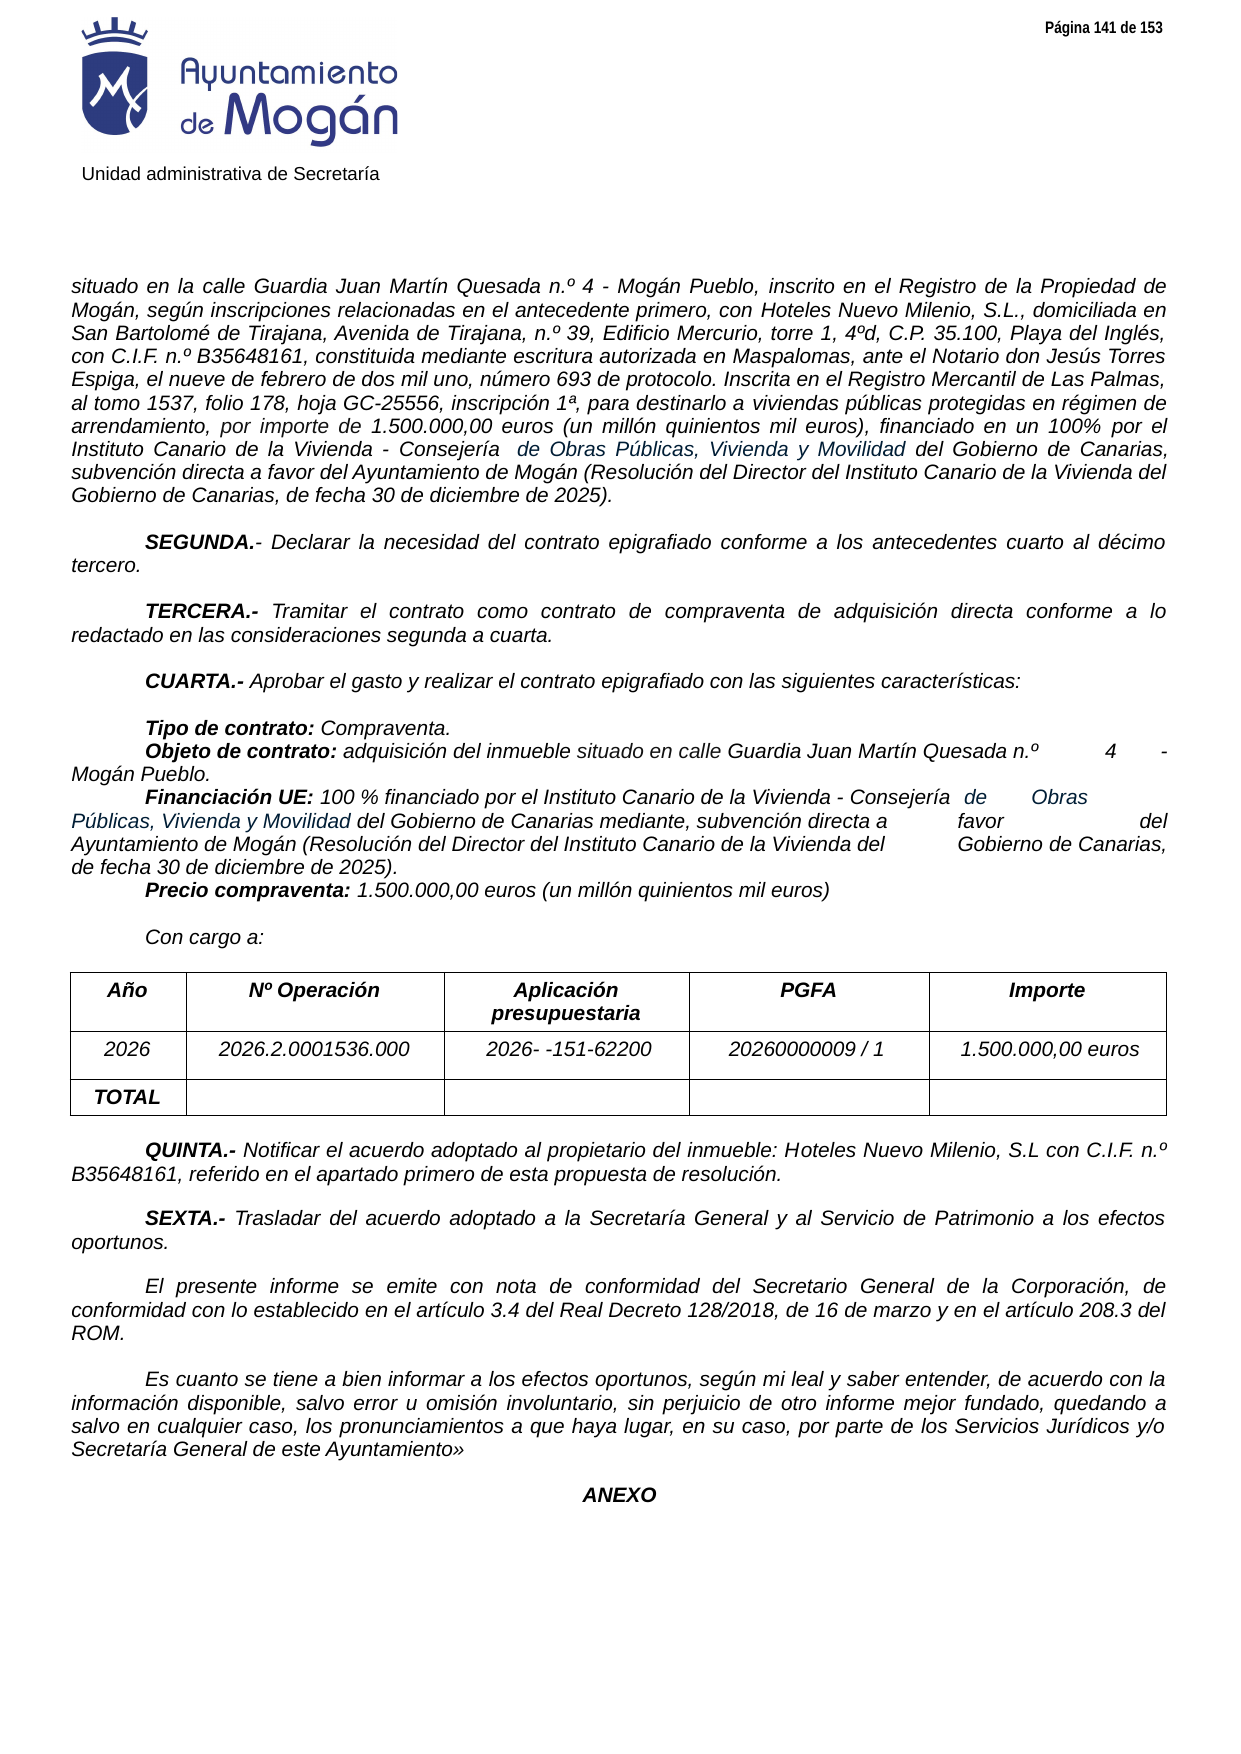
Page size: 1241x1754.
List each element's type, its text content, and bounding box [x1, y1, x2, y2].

table_header Aplicación presupuestaria [445, 973, 689, 1031]
text SEXTA.- Trasladar del acuerdo adoptado a la Secretaría General y al Servicio de Patrimonio a los efectos oportunos. [71, 1207, 1169, 1253]
text Precio compraventa: 1.500.000,00 euros (un millón quinientos mil euros) [71, 879, 1169, 902]
table_cell TOTAL [71, 1080, 186, 1115]
text Con cargo a: [71, 925, 1169, 948]
table_cell 20260000009 / 1 [690, 1032, 929, 1079]
text situado en la calle Guardia Juan Martín Quesada n.º 4 - Mogán Pueblo, inscrito en el Registro de la Propiedad de Mogán, según inscripciones relacionadas en el antecedente primero, con Hoteles Nuevo Milenio, S.L., domiciliada en San Bartolomé de Tirajana, Avenida de Tirajana, n.º 39, Edificio Mercurio, torre 1, 4ºd, C.P. 35.100, Playa del Inglés, con C.I.F. n.º B35648161, constituida mediante escritura autorizada en Maspalomas, ante el Notario don Jesús Torres Espiga, el nueve de febrero de dos mil uno, número 693 de protocolo. Inscrita en el Registro Mercantil de Las Palmas, al tomo 1537, folio 178, hoja GC-25556, inscripción 1ª, para destinarlo a viviendas públicas protegidas en régimen de arrendamiento, por importe de 1.500.000,00 euros (un millón quinientos mil euros), financiado en un 100% por el Instituto Canario de la Vivienda - Consejería de Obras Públicas, Vivienda y Movilidad del Gobierno de Canarias, subvención directa a favor del Ayuntamiento de Mogán (Resolución del Director del Instituto Canario de la Vivienda del Gobierno de Canarias, de fecha 30 de diciembre de 2025). [71, 275, 1169, 507]
text Es cuanto se tiene a bien informar a los efectos oportunos, según mi leal y saber entender, de acuerdo con la información disponible, salvo error u omisión involuntario, sin perjuicio de otro informe mejor fundado, quedando a salvo en cualquier caso, los pronunciamientos a que haya lugar, en su caso, por parte de los Servicios Jurídicos y/o Secretaría General de este Ayuntamiento» [71, 1368, 1169, 1461]
table_header Importe [930, 973, 1166, 1031]
table_header Año [71, 973, 186, 1031]
table_cell [690, 1080, 929, 1115]
table_header PGFA [690, 973, 929, 1031]
table_cell 2026.2.0001536.000 [187, 1032, 444, 1079]
table_cell [187, 1080, 444, 1115]
text El presente informe se emite con nota de conformidad del Secretario General de la Corporación, de conformidad con lo establecido en el artículo 3.4 del Real Decreto 128/2018, de 16 de marzo y en el artículo 208.3 del ROM. [71, 1275, 1169, 1345]
text QUINTA.- Notificar el acuerdo adoptado al propietario del inmueble: Hoteles Nuevo Milenio, S.L con C.I.F. n.º B35648161, referido en el apartado primero de esta propuesta de resolución. [71, 1139, 1169, 1185]
table_cell [930, 1080, 1166, 1115]
text Financiación UE: 100 % financiado por el Instituto Canario de la Vivienda - Consejería de Obras Públicas, Vivienda y Movilidad del Gobierno de Canarias mediante, subvención directa a favor del Ayuntamiento de Mogán (Resolución del Director del Instituto Canario de la Vivienda del Gobierno de Canarias, de fecha 30 de diciembre de 2025). [71, 786, 1169, 879]
text CUARTA.- Aprobar el gasto y realizar el contrato epigrafiado con las siguientes características: [71, 670, 1169, 693]
text SEGUNDA.- Declarar la necesidad del contrato epigrafiado conforme a los antecedentes cuarto al décimo tercero. [71, 530, 1169, 577]
text TERCERA.- Tramitar el contrato como contrato de compraventa de adquisición directa conforme a lo redactado en las consideraciones segunda a cuarta. [71, 600, 1169, 647]
text Objeto de contrato: adquisición del inmueble situado en calle Guardia Juan Martín Quesada n.º 4 - Mogán Pueblo. [71, 739, 1169, 786]
table_cell 2026- -151-62200 [445, 1032, 689, 1079]
text ANEXO [71, 1484, 1169, 1507]
table_cell 1.500.000,00 euros [930, 1032, 1166, 1079]
table_cell [445, 1080, 689, 1115]
table_header Nº Operación [187, 973, 444, 1031]
picture [81, 17, 398, 153]
table_cell 2026 [71, 1032, 186, 1079]
text Tipo de contrato: Compraventa. [71, 716, 1169, 739]
